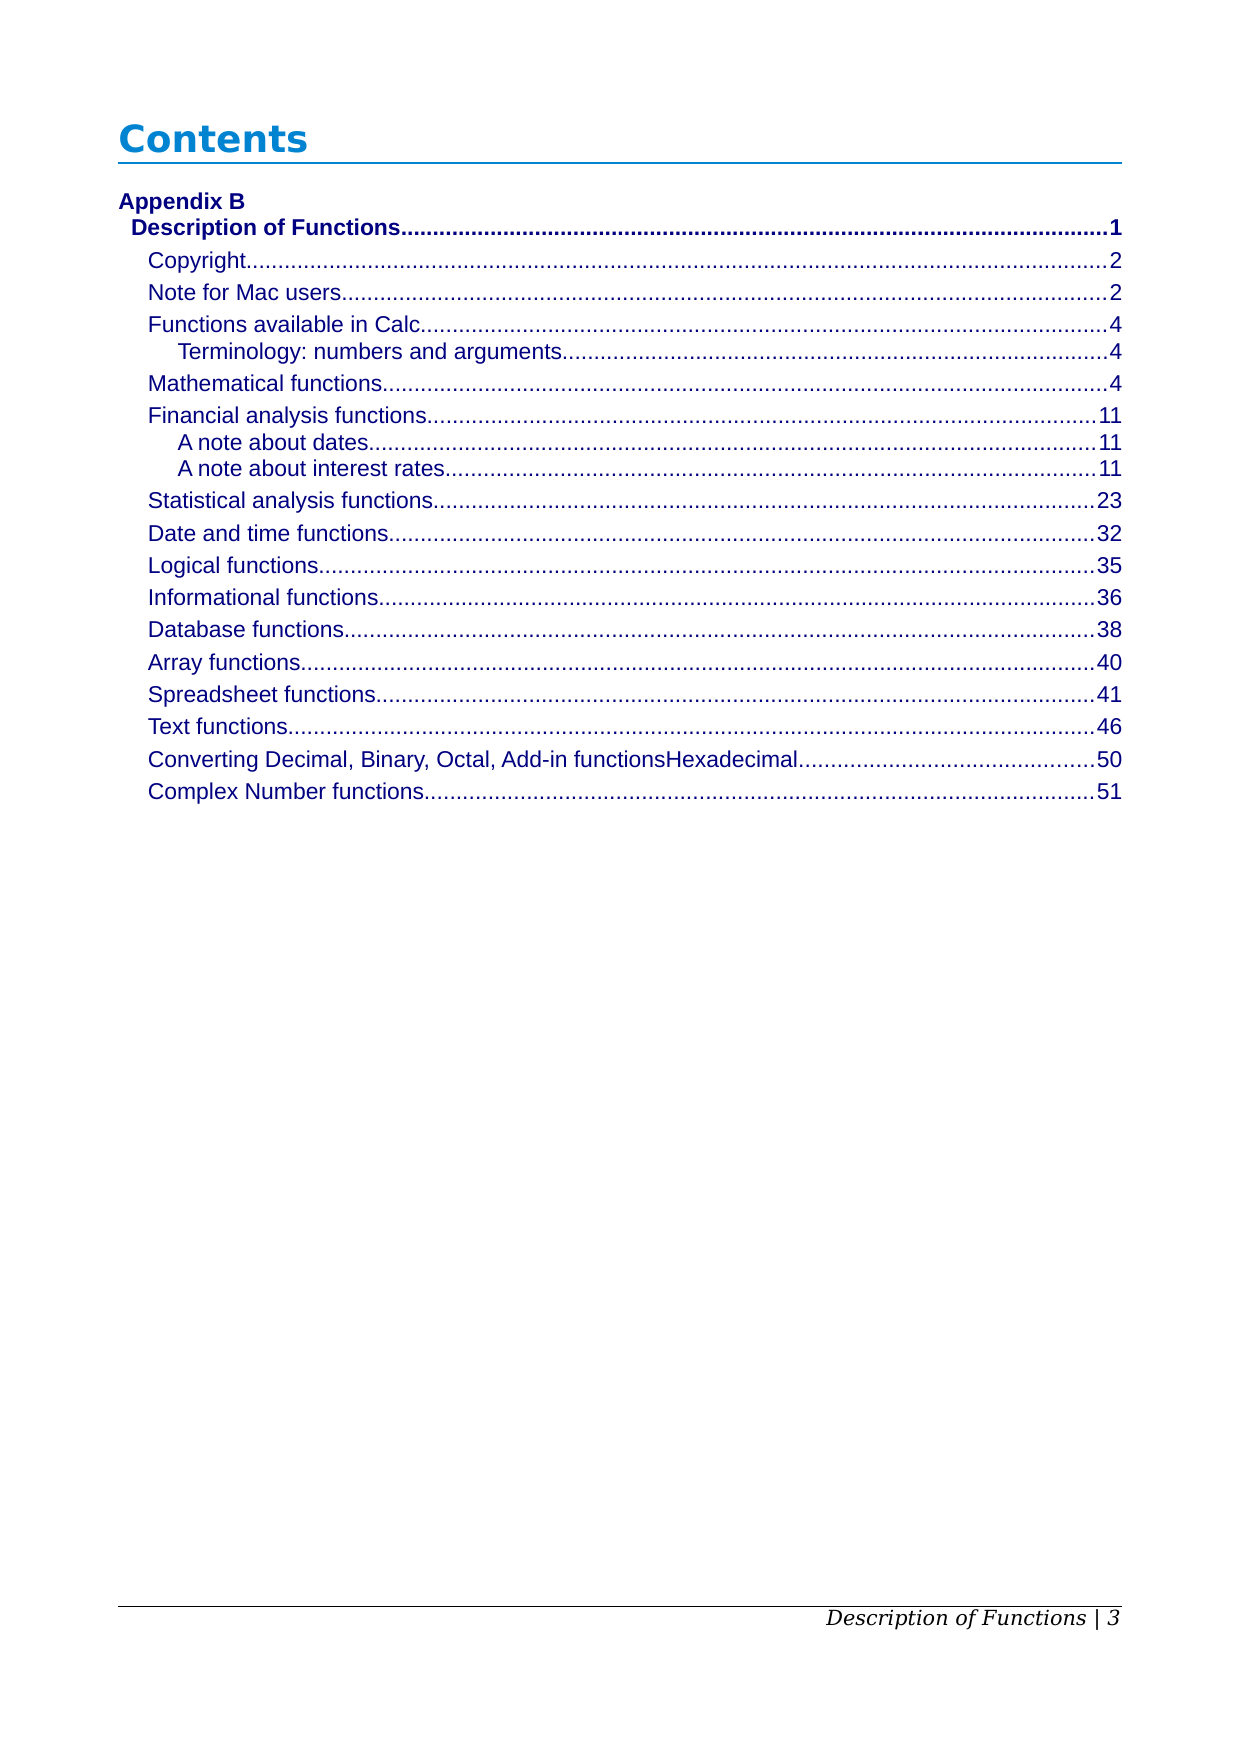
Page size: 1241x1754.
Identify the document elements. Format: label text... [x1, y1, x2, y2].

text Copyright 2 [148, 247, 1122, 273]
text Functions available in Calc 4 [148, 311, 1122, 338]
text Appendix B Description of Functions 1 [118, 188, 1122, 241]
text Note for Mac users 2 [148, 279, 1122, 305]
text A note about dates 11 [177, 428, 1122, 455]
text Complex Number functions 51 [148, 778, 1122, 804]
text Spreadsheet functions 41 [148, 681, 1122, 707]
text Mathematical functions 4 [148, 370, 1122, 396]
text Statistical analysis functions 23 [148, 487, 1122, 513]
text Informational functions 36 [148, 584, 1122, 610]
text Array functions 40 [148, 649, 1122, 675]
text Database functions 38 [148, 616, 1122, 643]
text Financial analysis functions 11 [148, 402, 1122, 428]
text Converting Decimal, Binary, Octal, Add-in functionsHexadecimal 50 [148, 746, 1122, 772]
text Logical functions 35 [148, 552, 1122, 578]
text Terminology: numbers and arguments 4 [177, 338, 1122, 364]
text Contents [118, 118, 1122, 162]
text Date and time functions 32 [148, 519, 1122, 546]
text A note about interest rates 11 [177, 455, 1122, 481]
text Text functions 46 [148, 713, 1122, 739]
